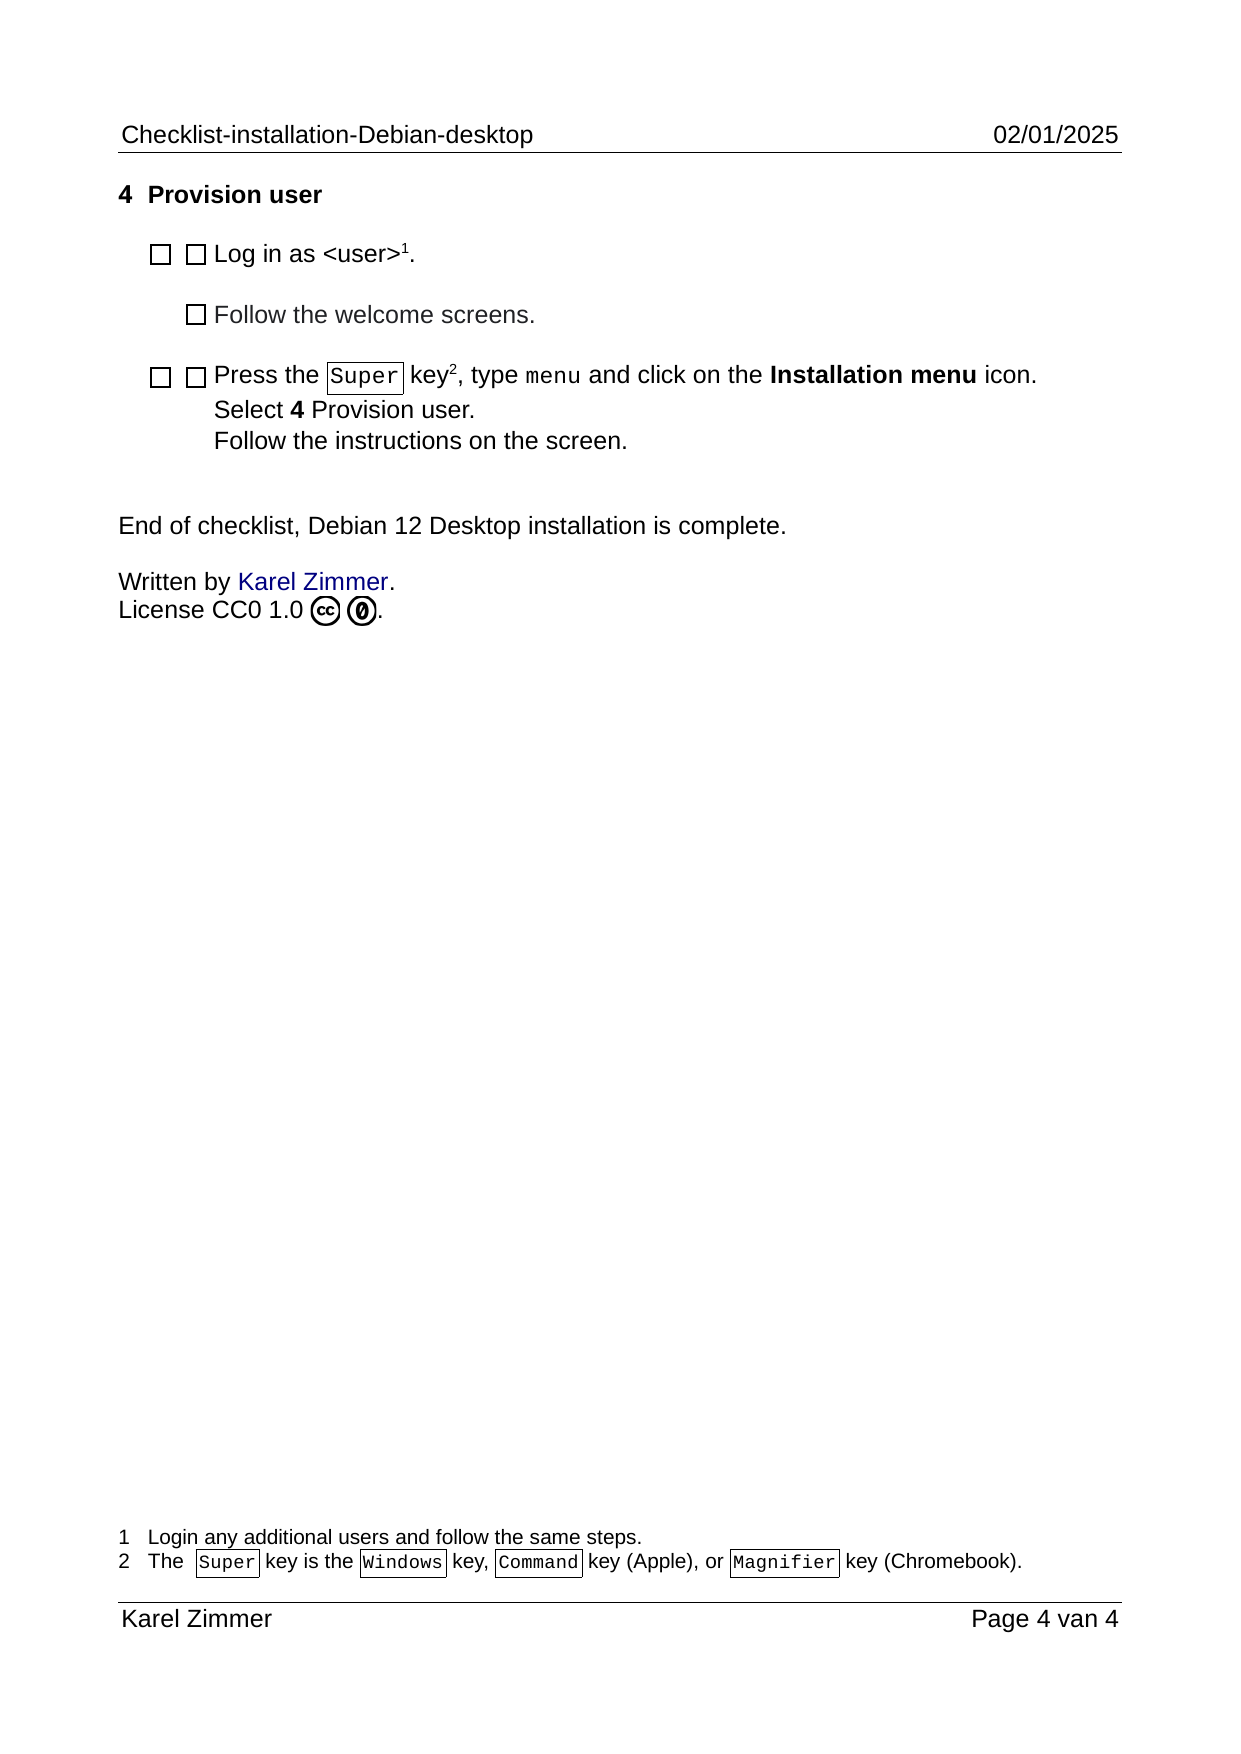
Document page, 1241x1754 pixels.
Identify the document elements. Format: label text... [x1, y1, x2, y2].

table_cell Select 4 Provision user. [213, 395, 1122, 426]
list Provision user [118, 177, 1122, 211]
table_cell [177, 330, 213, 360]
table_cell [213, 330, 1122, 360]
picture [347, 596, 377, 626]
picture [310, 596, 340, 626]
text License CC0 1.0 [118, 596, 310, 626]
table_header [142, 239, 177, 269]
text Written by Karel Zimmer. [118, 568, 1122, 596]
table_cell [142, 300, 177, 330]
table_cell Press the Super key, type menu and click on the Installation menu icon. [213, 360, 1122, 395]
table_cell [118, 269, 142, 300]
table_cell [118, 395, 142, 426]
table_cell [213, 269, 1122, 300]
table_cell [118, 360, 142, 395]
table_cell [177, 426, 213, 456]
table_cell [177, 395, 213, 426]
table_cell [142, 269, 177, 300]
table_cell [177, 360, 213, 395]
table_cell [142, 395, 177, 426]
text End of checklist, Debian 12 Desktop installation is complete. [118, 512, 1122, 540]
table_header [177, 239, 213, 269]
table_cell [142, 360, 177, 395]
table_header Log in as <user>. [213, 239, 1122, 269]
table_cell [142, 330, 177, 360]
table_header [118, 239, 142, 269]
table_cell [118, 426, 142, 456]
table_cell [118, 330, 142, 360]
table_cell [177, 300, 213, 330]
table_cell [142, 426, 177, 456]
table_cell [177, 269, 213, 300]
table_cell Follow the instructions on the screen. [213, 426, 1122, 456]
table_cell Follow the welcome screens. [213, 300, 1122, 330]
table_cell [118, 300, 142, 330]
text . [377, 596, 1122, 626]
